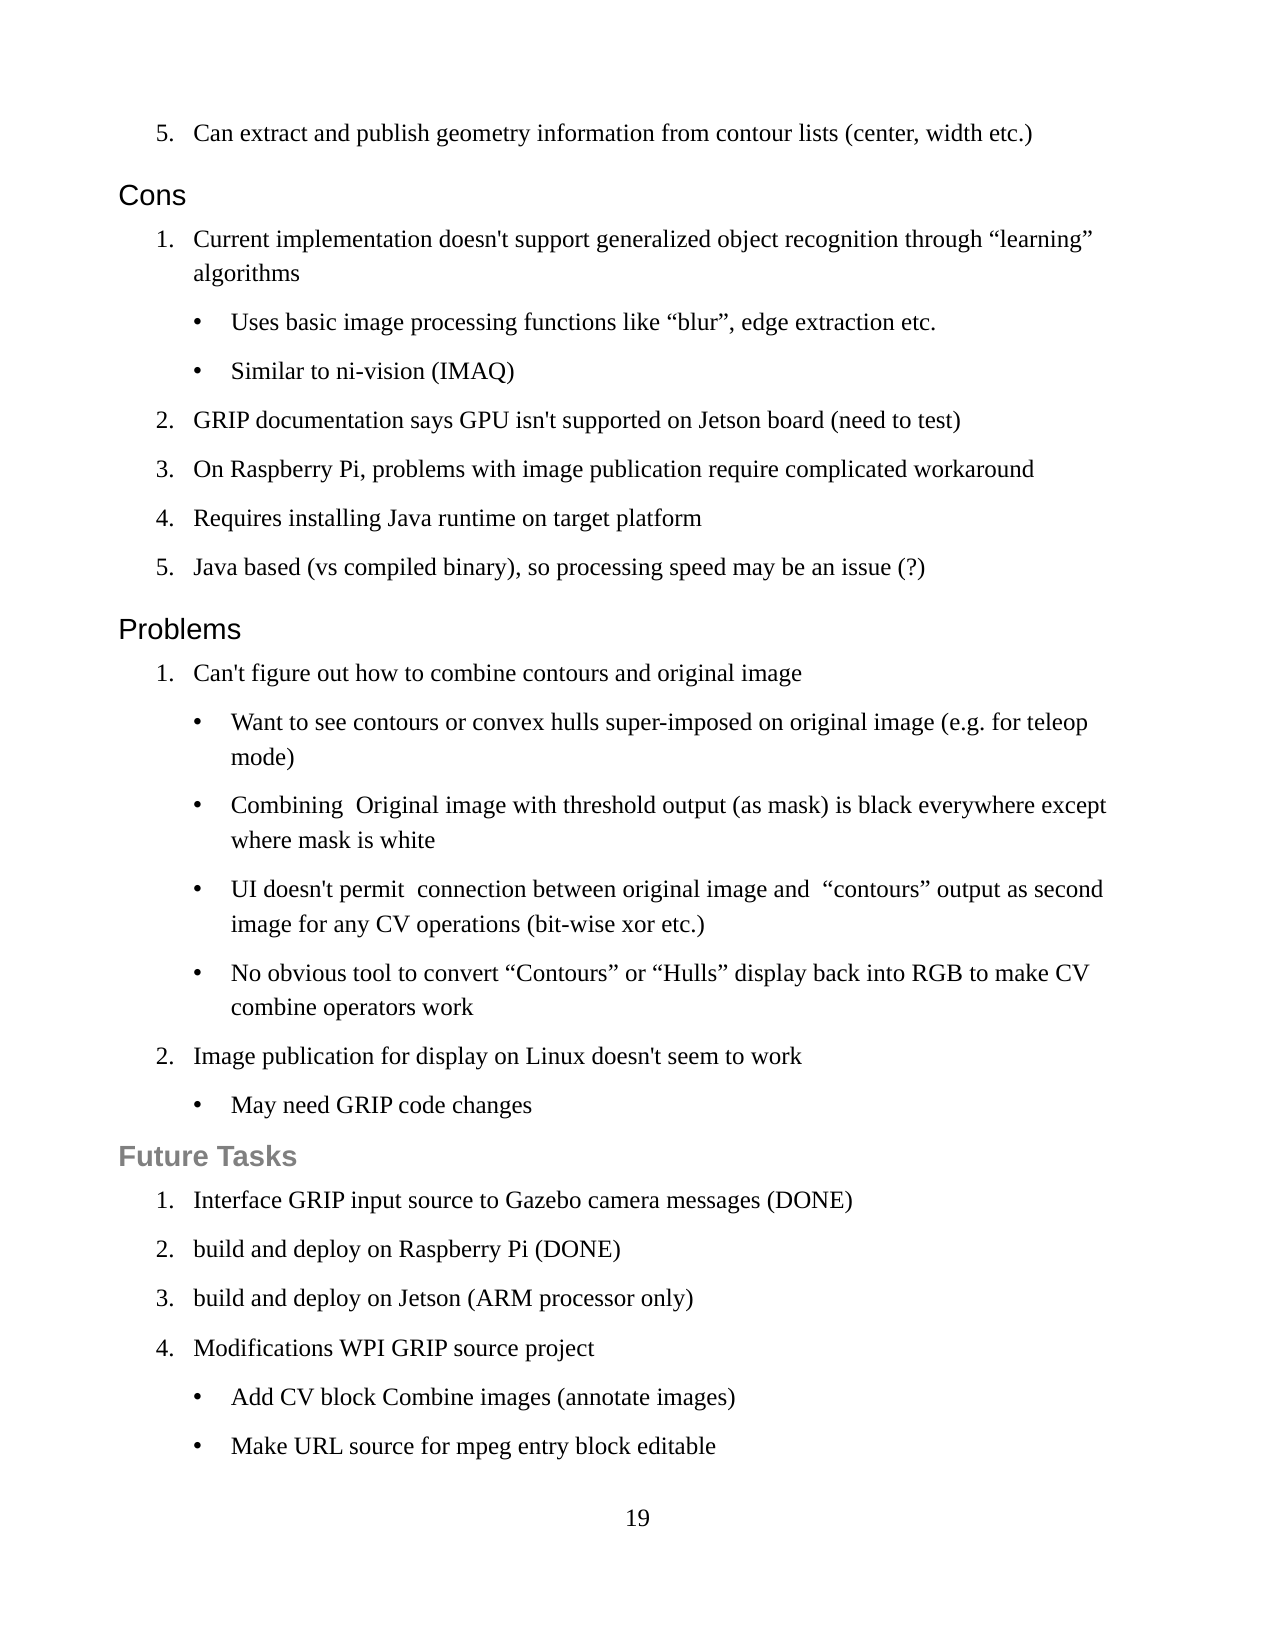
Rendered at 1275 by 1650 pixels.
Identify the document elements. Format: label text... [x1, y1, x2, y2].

list Current implementation doesn't support generalized object recognition through “learning” algorithms [156, 224, 1157, 287]
list Requires installing Java runtime on target platform [156, 503, 1157, 532]
list No obvious tool to convert “Contours” or “Hulls” display back into RGB to make CV combine operators work [193, 958, 1157, 1021]
list Java based (vs compiled binary), so processing speed may be an issue (?) [156, 552, 1157, 581]
list GRIP documentation says GPU isn't supported on Jetson board (need to test) [156, 405, 1157, 434]
list Make URL source for mpeg entry block editable [193, 1431, 1157, 1459]
subtitle Problems [118, 612, 1157, 646]
list build and deploy on Raspberry Pi (DONE) [156, 1234, 1157, 1263]
list build and deploy on Jetson (ARM processor only) [156, 1283, 1157, 1312]
subtitle Future Tasks [118, 1139, 1157, 1173]
list Modifications WPI GRIP source project [156, 1333, 1157, 1361]
list Combining Original image with threshold output (as mask) is black everywhere except where mask is white [193, 791, 1157, 854]
subtitle Cons [118, 178, 1157, 211]
list Image publication for display on Linux doesn't seem to work [156, 1041, 1157, 1070]
list Can't figure out how to combine contours and original image [156, 658, 1157, 687]
list Uses basic image processing functions like “blur”, edge extraction etc. [193, 307, 1157, 336]
list On Raspberry Pi, problems with image publication require complicated workaround [156, 454, 1157, 483]
list UI doesn't permit connection between original image and “contours” output as second image for any CV operations (bit-wise xor etc.) [193, 874, 1157, 937]
list May need GRIP code changes [193, 1090, 1157, 1119]
list Want to see contours or convex hulls super-imposed on original image (e.g. for teleop mode) [193, 707, 1157, 770]
list Add CV block Combine images (annotate images) [193, 1382, 1157, 1410]
list Similar to ni-vision (IMAQ) [193, 356, 1157, 385]
list Interface GRIP input source to Gazebo camera messages (DONE) [156, 1185, 1157, 1214]
list Can extract and publish geometry information from contour lists (center, width etc.) [156, 118, 1157, 147]
